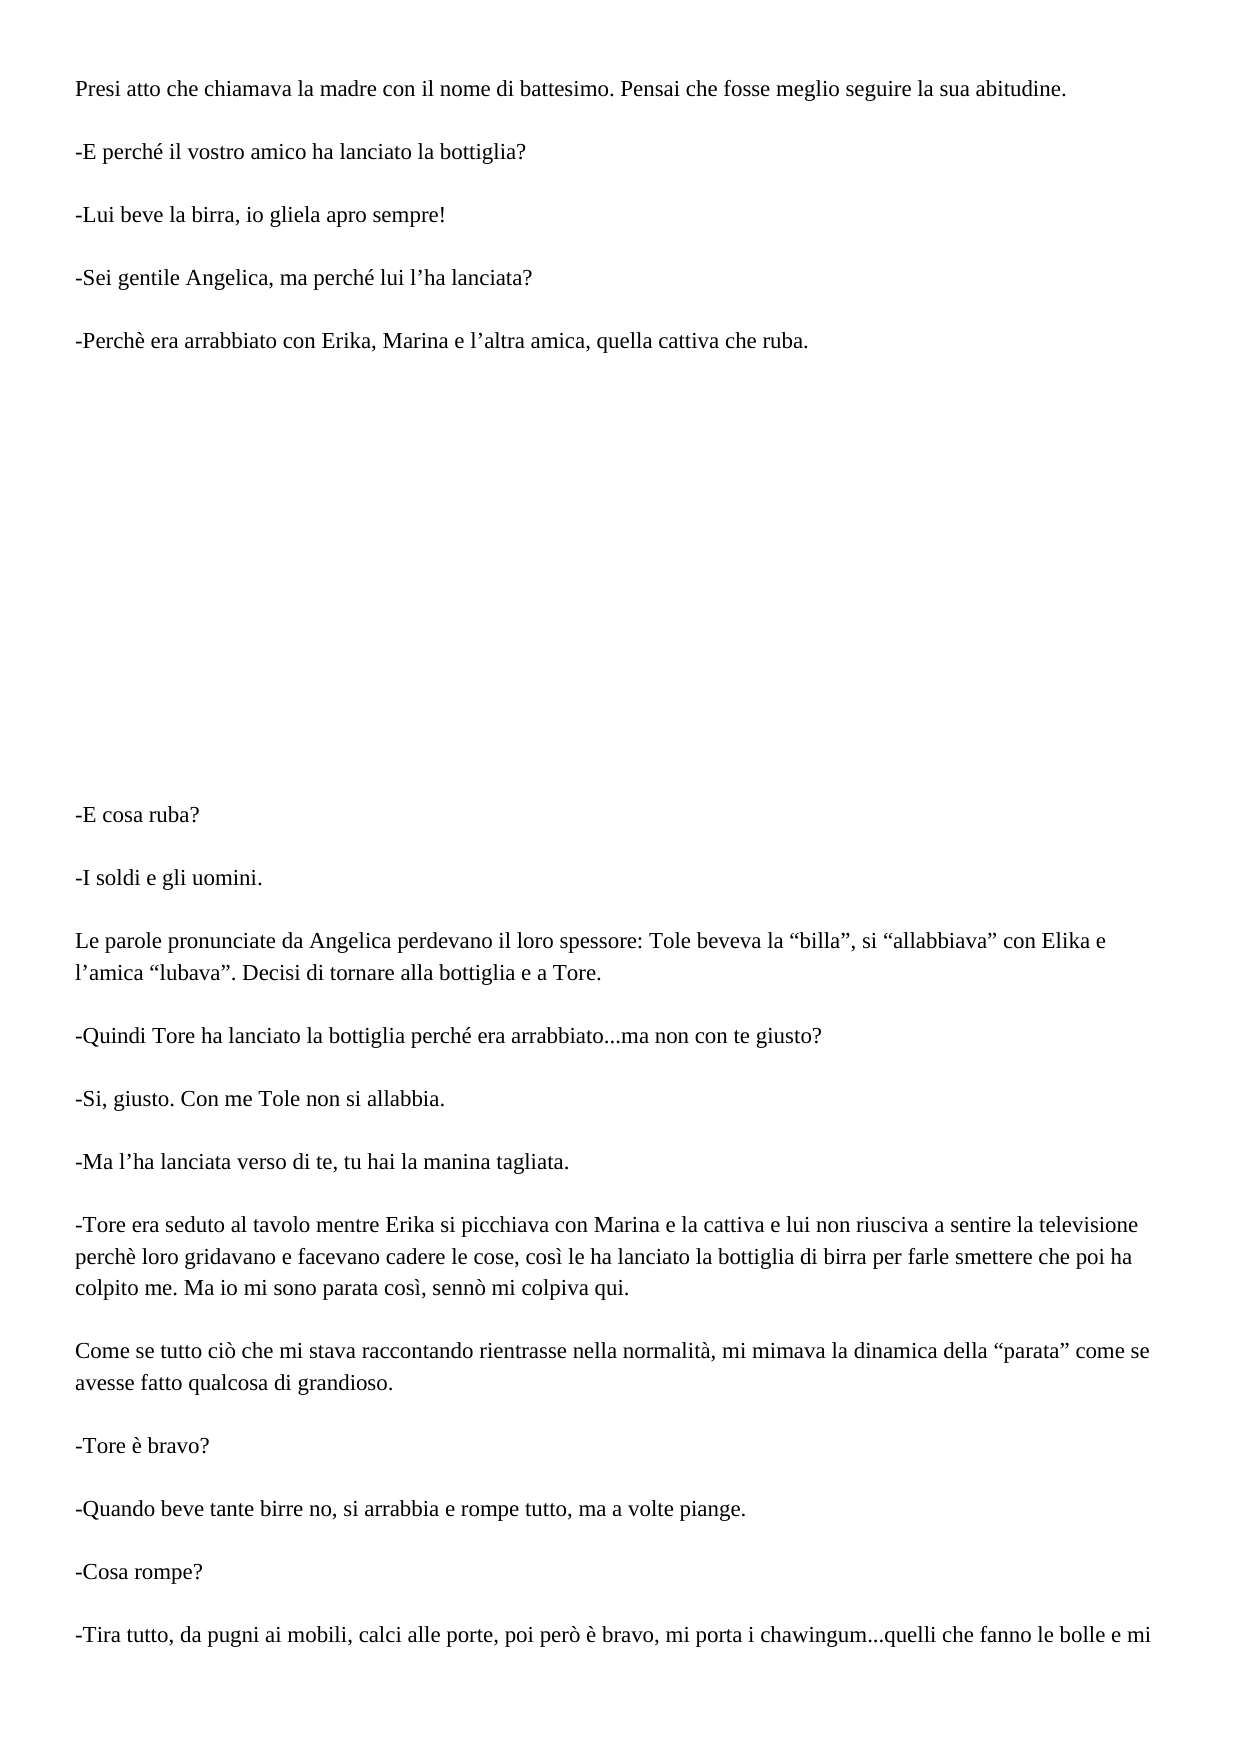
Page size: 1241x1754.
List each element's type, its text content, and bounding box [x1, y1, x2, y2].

text -Tore è bravo? [75, 1432, 1165, 1458]
text -E cosa ruba? [75, 801, 1165, 827]
text -Perchè era arrabbiato con Erika, Marina e l’altra amica, quella cattiva che ruba. [75, 327, 1165, 354]
text -I soldi e gli uomini. [75, 864, 1165, 890]
text -Cosa rompe? [75, 1558, 1165, 1585]
text -Lui beve la birra, io gliela apro sempre! [75, 201, 1165, 228]
text -Quando beve tante birre no, si arrabbia e rompe tutto, ma a volte piange. [75, 1495, 1165, 1522]
text Le parole pronunciate da Angelica perdevano il loro spessore: Tole beveva la “billa”, si “allabbiava” con Elika e l’amica “lubava”. Decisi di tornare alla bottiglia e a Tore. [75, 927, 1165, 985]
text Come se tutto ciò che mi stava raccontando rientrasse nella normalità, mi mimava la dinamica della “parata” come se avesse fatto qualcosa di grandioso. [75, 1337, 1165, 1395]
text -Sei gentile Angelica, ma perché lui l’ha lanciata? [75, 264, 1165, 291]
text -Ma l’ha lanciata verso di te, tu hai la manina tagliata. [75, 1148, 1165, 1174]
text -Si, giusto. Con me Tole non si allabbia. [75, 1085, 1165, 1111]
text -E perché il vostro amico ha lanciato la bottiglia? [75, 138, 1165, 164]
text -Tira tutto, da pugni ai mobili, calci alle porte, poi però è bravo, mi porta i chawingum...quelli che fanno le bolle e mi [75, 1622, 1165, 1648]
text -Quindi Tore ha lanciato la bottiglia perché era arrabbiato...ma non con te giusto? [75, 1022, 1165, 1048]
text Presi atto che chiamava la madre con il nome di battesimo. Pensai che fosse meglio seguire la sua abitudine. [75, 75, 1165, 101]
text -Tore era seduto al tavolo mentre Erika si picchiava con Marina e la cattiva e lui non riusciva a sentire la televisione perchè loro gridavano e facevano cadere le cose, così le ha lanciato la bottiglia di birra per farle smettere che poi ha colpito me. Ma io mi sono parata così, sennò mi colpiva qui. [75, 1211, 1165, 1301]
